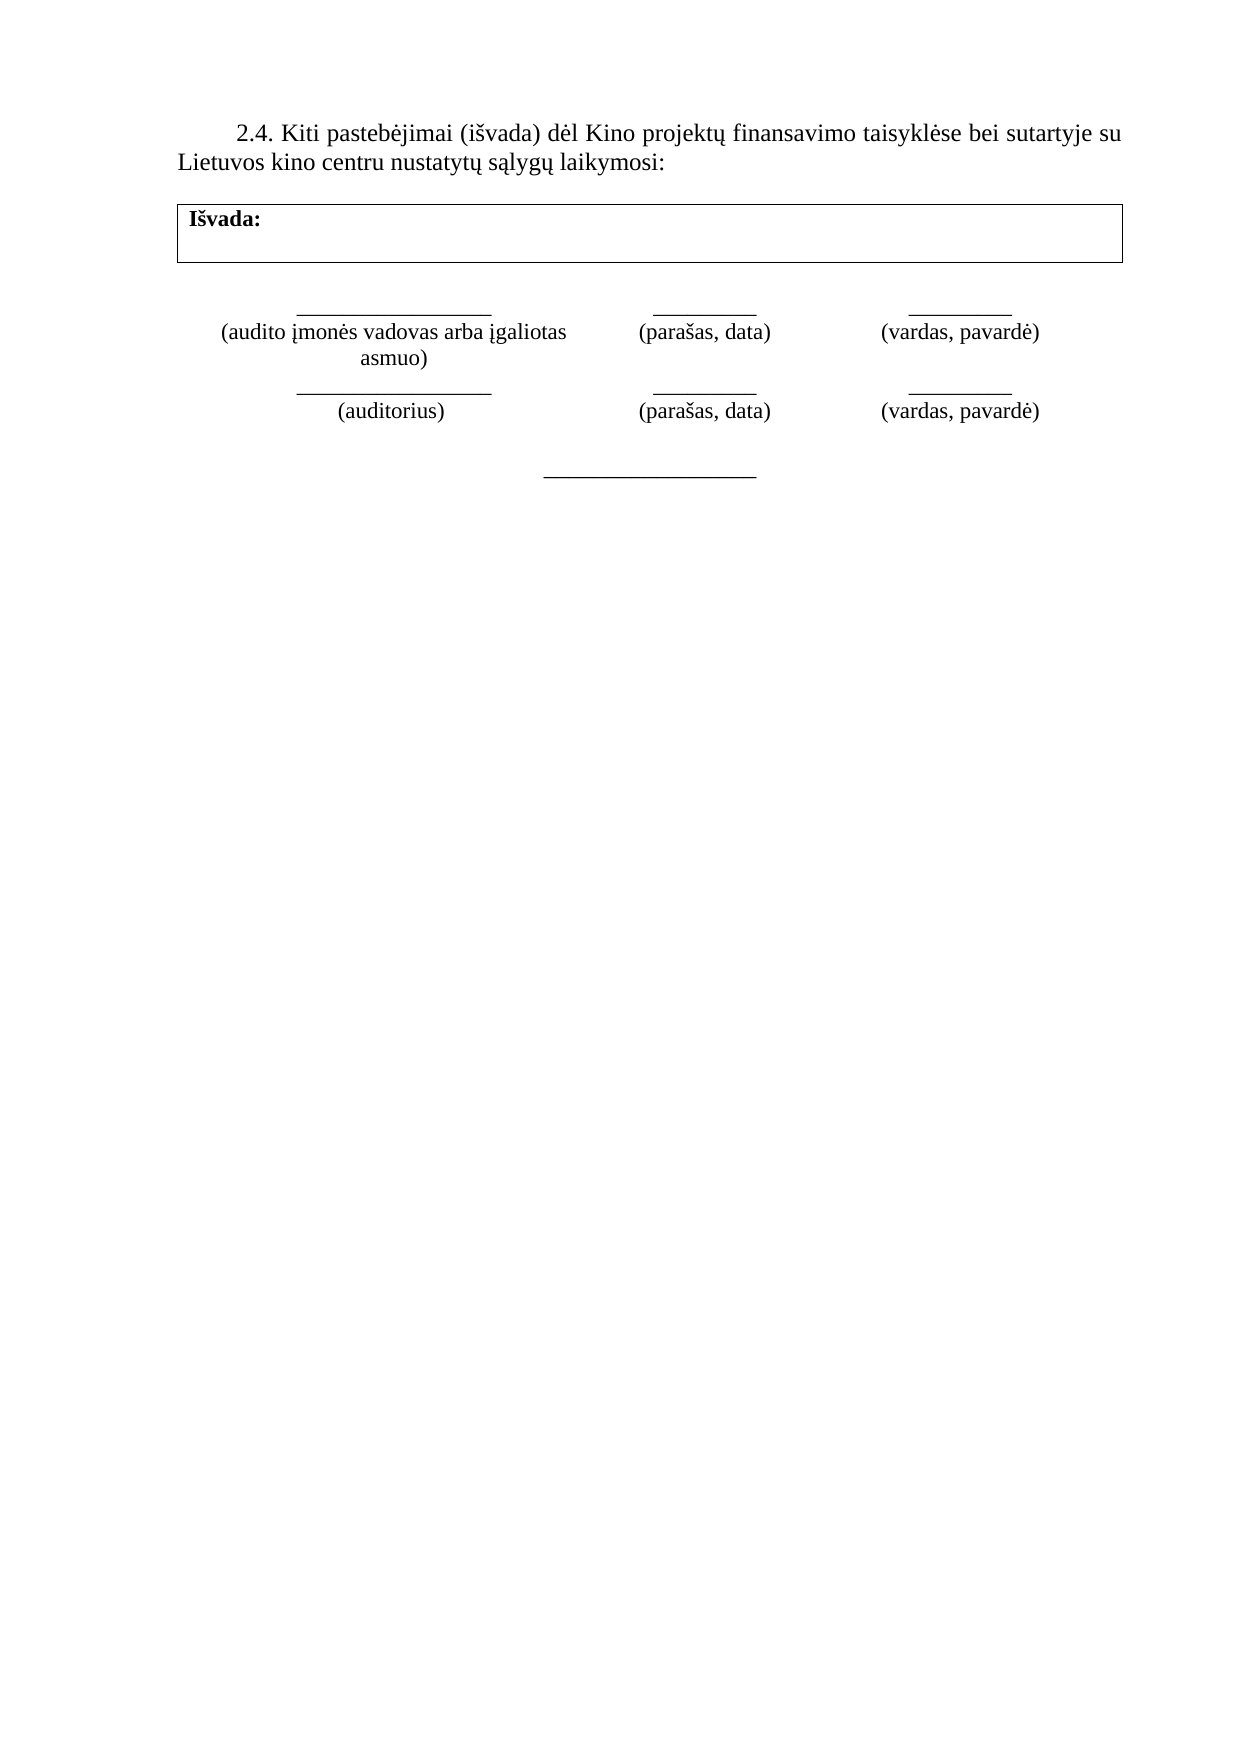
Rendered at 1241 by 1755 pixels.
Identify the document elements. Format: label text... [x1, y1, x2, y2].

table_header _________________ (audito įmonės vadovas arba įgaliotas asmuo) [177, 292, 611, 371]
table_header _________ (vardas, pavardė) [799, 292, 1122, 371]
table_cell _________________ (auditorius) [177, 371, 611, 423]
table_cell _________ (vardas, pavardė) [799, 371, 1122, 423]
table_cell _________ (parašas, data) [611, 371, 798, 423]
table_header Išvada: [178, 205, 1122, 262]
text 2.4. Kiti pastebėjimai (išvada) dėl Kino projektų finansavimo taisyklėse bei sutartyje su Lietuvos kino centru nustatytų sąlygų laikymosi: [177, 118, 1122, 176]
text _________________ [177, 452, 1122, 481]
table_header _________ (parašas, data) [611, 292, 798, 371]
